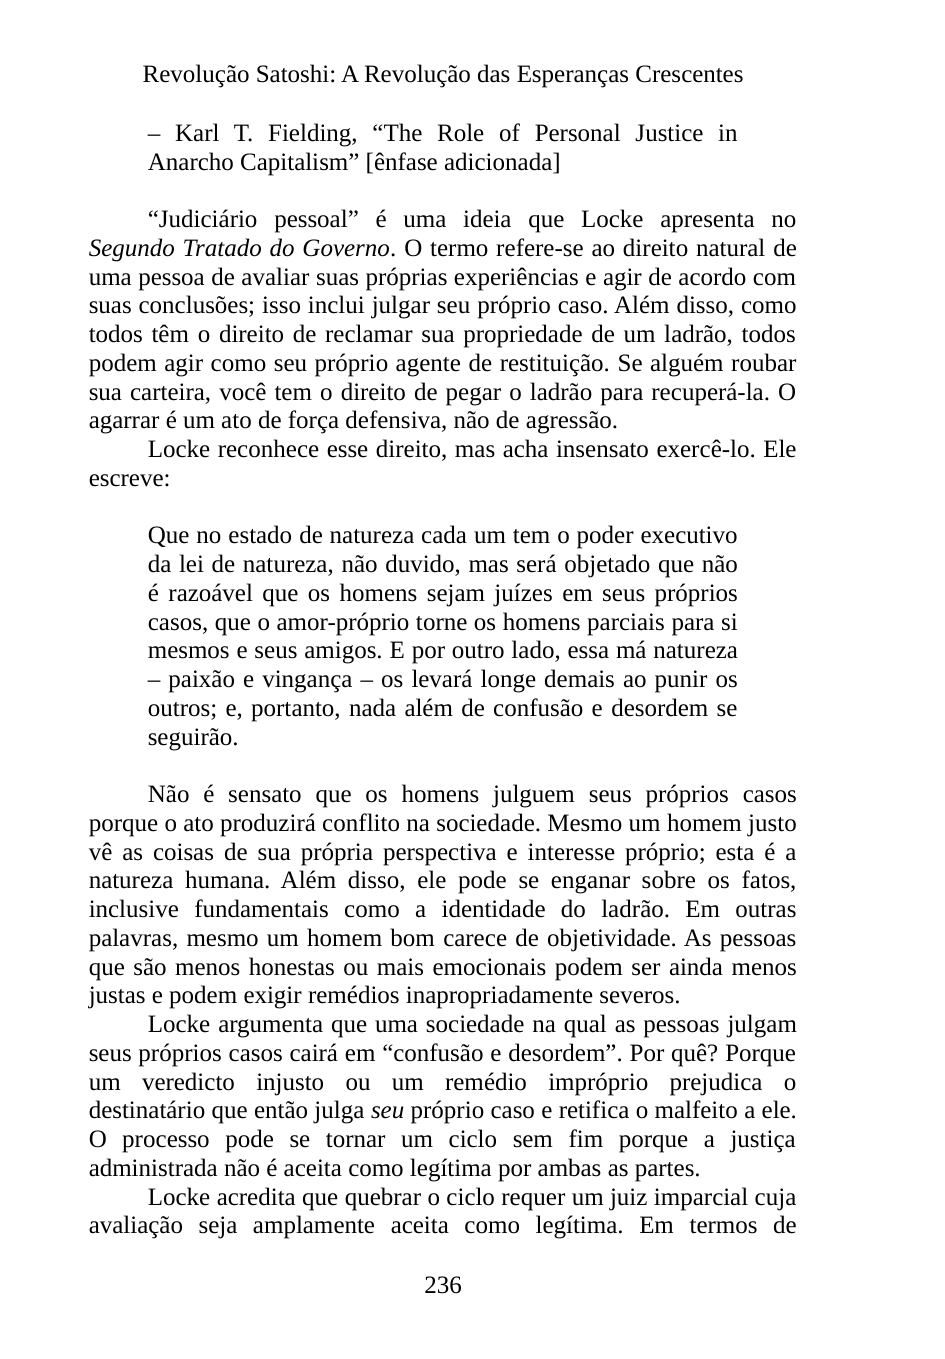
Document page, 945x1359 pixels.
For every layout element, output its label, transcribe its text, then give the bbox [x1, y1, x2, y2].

text Locke reconhece esse direito, mas acha insensato exercê-lo. Ele escreve: [88, 434, 797, 492]
text Locke acredita que quebrar o ciclo requer um juiz imparcial cuja avaliação seja amplamente aceita como legítima. Em termos de [88, 1182, 797, 1239]
text “Judiciário pessoal” é uma ideia que Locke apresenta no Segundo Tratado do Governo. O termo refere-se ao direito natural de uma pessoa de avaliar suas próprias experiências e agir de acordo com suas conclusões; isso inclui julgar seu próprio caso. Além disso, como todos têm o direito de reclamar sua propriedade de um ladrão, todos podem agir como seu próprio agente de restituição. Se alguém roubar sua carteira, você tem o direito de pegar o ladrão para recuperá-la. O agarrar é um ato de força defensiva, não de agressão. [88, 204, 797, 434]
text Locke argumenta que uma sociedade na qual as pessoas julgam seus próprios casos cairá em “confusão e desordem”. Por quê? Porque um veredicto injusto ou um remédio impróprio prejudica o destinatário que então julga seu próprio caso e retifica o malfeito a ele. O processo pode se tornar um ciclo sem fim porque a justiça administrada não é aceita como legítima por ambas as partes. [88, 1009, 797, 1182]
text – Karl T. Fielding, “The Role of Personal Justice in Anarcho Capitalism” [ênfase adicionada] [148, 118, 738, 176]
text Que no estado de natureza cada um tem o poder executivo da lei de natureza, não duvido, mas será objetado que não é razoável que os homens sejam juízes em seus próprios casos, que o amor-próprio torne os homens parciais para si mesmos e seus amigos. E por outro lado, essa má natureza – paixão e vingança – os levará longe demais ao punir os outros; e, portanto, nada além de confusão e desordem se seguirão. [148, 521, 738, 751]
text Não é sensato que os homens julguem seus próprios casos porque o ato produzirá conflito na sociedade. Mesmo um homem justo vê as coisas de sua própria perspectiva e interesse próprio; esta é a natureza humana. Além disso, ele pode se enganar sobre os fatos, inclusive fundamentais como a identidade do ladrão. Em outras palavras, mesmo um homem bom carece de objetividade. As pessoas que são menos honestas ou mais emocionais podem ser ainda menos justas e podem exigir remédios inapropriadamente severos. [88, 779, 797, 1009]
